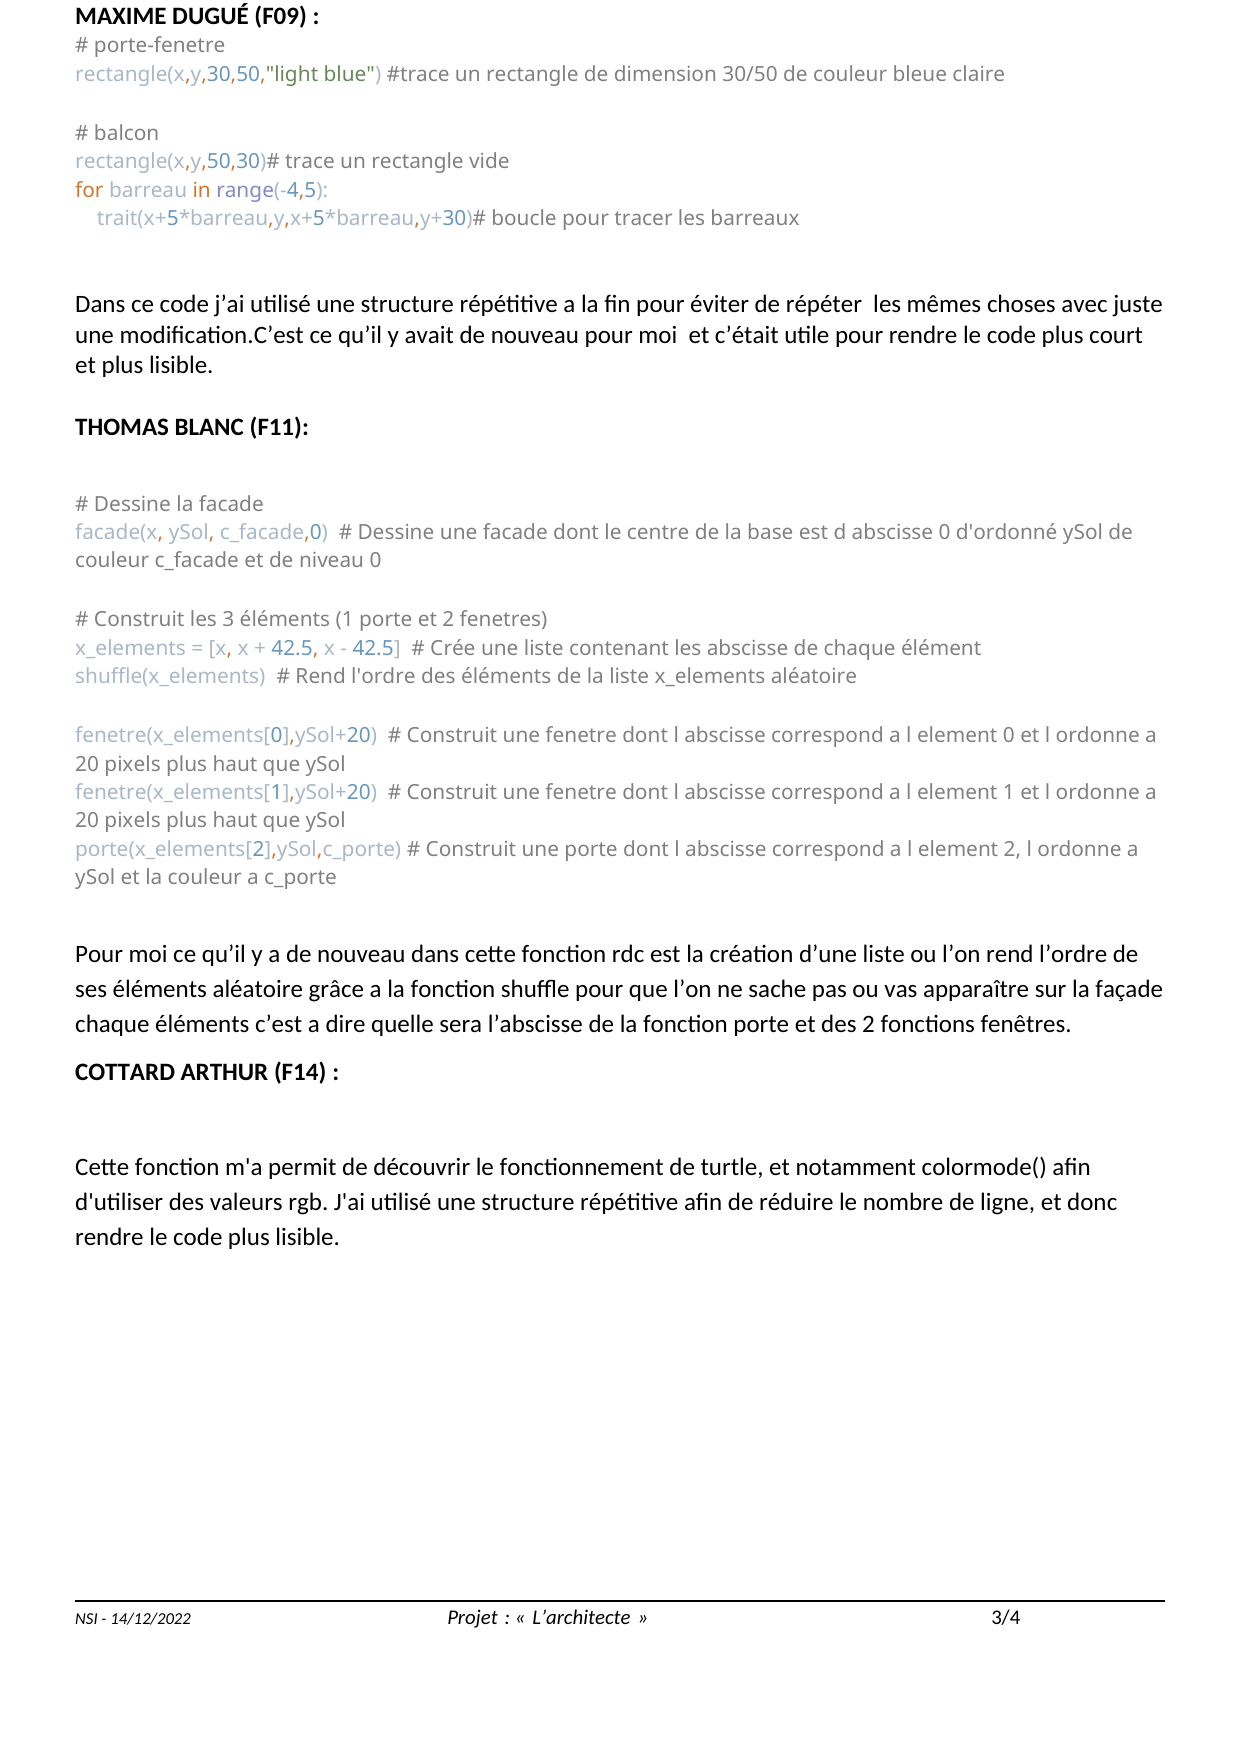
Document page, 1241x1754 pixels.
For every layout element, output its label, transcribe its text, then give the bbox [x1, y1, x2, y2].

text Dans ce code j’ai utilisé une structure répétitive a la fin pour éviter de répéter les mêmes choses avec juste une modification.C’est ce qu’il y avait de nouveau pour moi et c’était utile pour rendre le code plus court et plus lisible. [75, 288, 1165, 380]
text THOMAS BLANC (F11): [75, 411, 1165, 441]
text # Dessine la facade facade(x, ySol, c_facade,0) # Dessine une facade dont le centre de la base est d abscisse 0 d'ordonné ySol de couleur c_facade et de niveau 0 # Construit les 3 éléments (1 porte et 2 fenetres) x_elements = [x, x + 42.5, x - 42.5] # Crée une liste contenant les abscisse de chaque élément shuffle(x_elements) # Rend l'ordre des éléments de la liste x_elements aléatoire fenetre(x_elements[0],ySol+20) # Construit une fenetre dont l abscisse correspond a l element 0 et l ordonne a 20 pixels plus haut que ySol fenetre(x_elements[1],ySol+20) # Construit une fenetre dont l abscisse correspond a l element 1 et l ordonne a 20 pixels plus haut que ySol porte(x_elements[2],ySol,c_porte) # Construit une porte dont l abscisse correspond a l element 2, l ordonne a ySol et la couleur a c_porte [75, 489, 1165, 891]
text # porte-fenetre rectangle(x,y,30,50,"light blue") #trace un rectangle de dimension 30/50 de couleur bleue claire # balcon rectangle(x,y,50,30)# trace un rectangle vide for barreau in range(-4,5): trait(x+5*barreau,y,x+5*barreau,y+30)# boucle pour tracer les barreaux [75, 31, 1165, 232]
text Pour moi ce qu’il y a de nouveau dans cette fonction rdc est la création d’une liste ou l’on rend l’ordre de ses éléments aléatoire grâce a la fonction shuffle pour que l’on ne sache pas ou vas apparaître sur la façade chaque éléments c’est a dire quelle sera l’abscisse de la fonction porte et des 2 fonctions fenêtres. [75, 938, 1165, 1039]
text MAXIME DUGUÉ (F09) : [75, 0, 1165, 31]
text COTTARD ARTHUR (F14) : [75, 1056, 1165, 1086]
text Cette fonction m'a permit de découvrir le fonctionnement de turtle, et notamment colormode() afin d'utiliser des valeurs rgb. J'ai utilisé une structure répétitive afin de réduire le nombre de ligne, et donc rendre le code plus lisible. [75, 1151, 1165, 1251]
